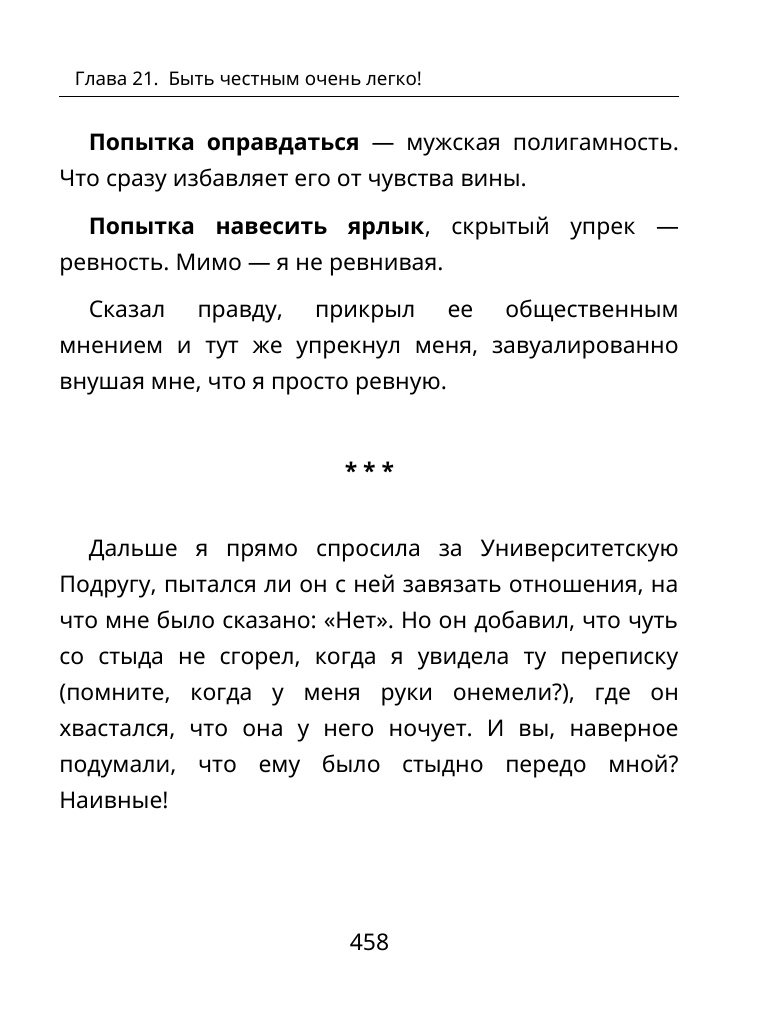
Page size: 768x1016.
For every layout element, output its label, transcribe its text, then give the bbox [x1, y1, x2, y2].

text Сказал правду, прикрыл ее общественным мнением и тут же упрекнул меня, завуалированно внушая мне, что я просто ревную. [59, 293, 679, 396]
text Попытка навесить ярлык, скрытый упрек — ревность. Мимо — я не ревнивая. [59, 210, 679, 277]
subtitle * * * [59, 454, 679, 486]
text Попытка оправдаться — мужская полигамность. Что сразу избавляет его от чувства вины. [59, 126, 679, 193]
text Дальше я прямо спросила за Университетскую Подругу, пытался ли он с ней завязать отношения, на что мне было сказано: «Нет». Но он добавил, что чуть со стыда не сгорел, когда я увидела ту переписку (помните, когда у меня руки онемели?), где он хвастался, что она у него ночует. И вы, наверное подумали, что ему было стыдно передо мной? Наивные! [59, 532, 679, 815]
